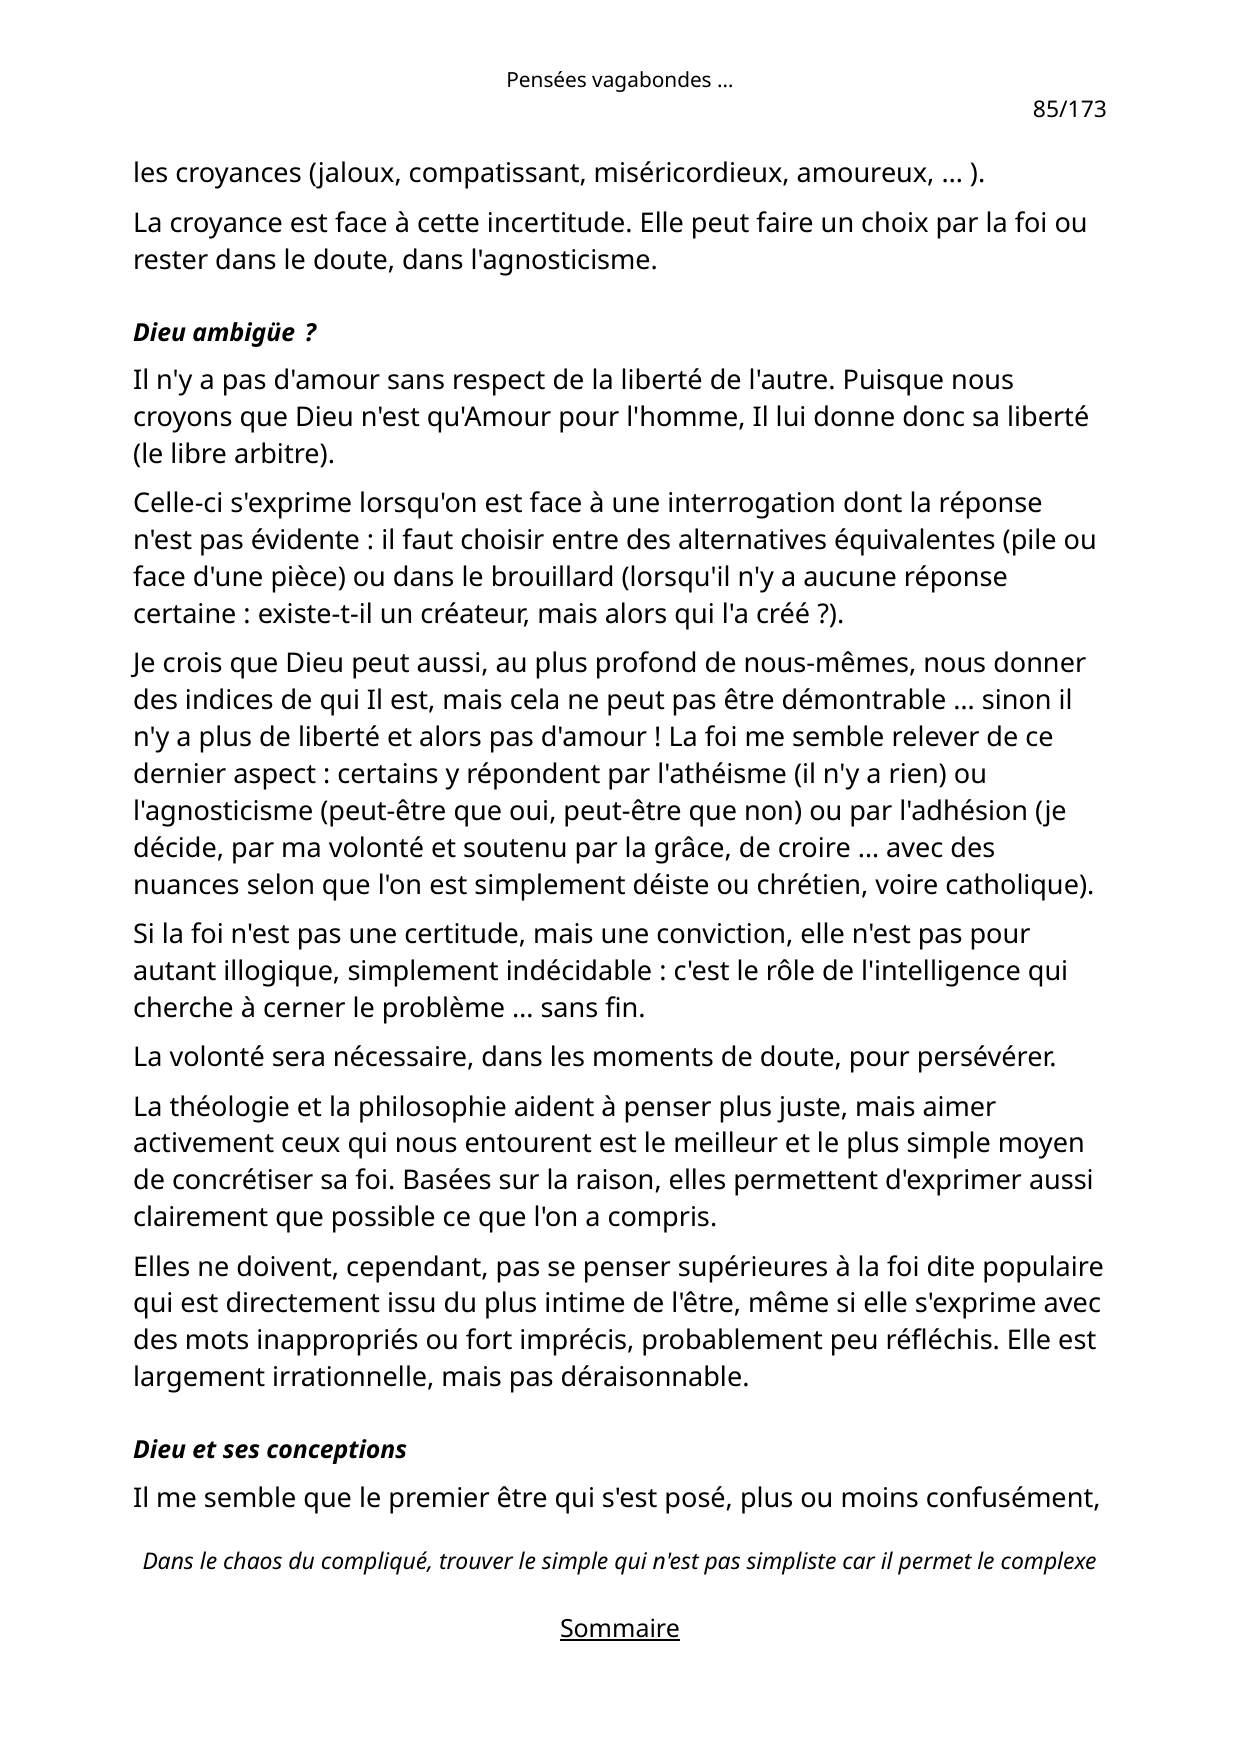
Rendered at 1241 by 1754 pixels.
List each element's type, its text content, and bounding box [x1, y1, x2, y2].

text La théologie et la philosophie aident à penser plus juste, mais aimer activement ceux qui nous entourent est le meilleur et le plus simple moyen de concrétiser sa foi. Basées sur la raison, elles permettent d'exprimer aussi clairement que possible ce que l'on a compris. [133, 1087, 1107, 1234]
subtitle Dieu et ses conceptions [133, 1432, 1107, 1466]
text Je crois que Dieu peut aussi, au plus profond de nous-mêmes, nous donner des indices de qui Il est, mais cela ne peut pas être démontrable … sinon il n'y a plus de liberté et alors pas d'amour ! La foi me semble relever de ce dernier aspect : certains y répondent par l'athéisme (il n'y a rien) ou l'agnosticisme (peut-être que oui, peut-être que non) ou par l'adhésion (je décide, par ma volonté et soutenu par la grâce, de croire … avec des nuances selon que l'on est simplement déiste ou chrétien, voire catholique). [133, 644, 1107, 902]
text Celle-ci s'exprime lorsqu'on est face à une interrogation dont la réponse n'est pas évidente : il faut choisir entre des alternatives équivalentes (pile ou face d'une pièce) ou dans le brouillard (lorsqu'il n'y a aucune réponse certaine : existe-t-il un créateur, mais alors qui l'a créé ?). [133, 484, 1107, 631]
text Elles ne doivent, cependant, pas se penser supérieures à la foi dite populaire qui est directement issu du plus intime de l'être, même si elle s'exprime avec des mots inappropriés ou fort imprécis, probablement peu réfléchis. Elle est largement irrationnelle, mais pas déraisonnable. [133, 1247, 1107, 1394]
text Il me semble que le premier être qui s'est posé, plus ou moins confusément, [133, 1478, 1107, 1515]
text La croyance est face à cette incertitude. Elle peut faire un choix par la foi ou rester dans le doute, dans l'agnosticisme. [133, 203, 1107, 277]
text les croyances (jaloux, compatissant, miséricordieux, amoureux, … ). [133, 154, 1107, 191]
text Si la foi n'est pas une certitude, mais une conviction, elle n'est pas pour autant illogique, simplement indécidable : c'est le rôle de l'intelligence qui cherche à cerner le problème … sans fin. [133, 914, 1107, 1025]
text Il n'y a pas d'amour sans respect de la liberté de l'autre. Puisque nous croyons que Dieu n'est qu'Amour pour l'homme, Il lui donne donc sa liberté (le libre arbitre). [133, 361, 1107, 471]
subtitle Dieu ambigüe ? [133, 314, 1107, 348]
text La volonté sera nécessaire, dans les moments de doute, pour persévérer. [133, 1038, 1107, 1074]
